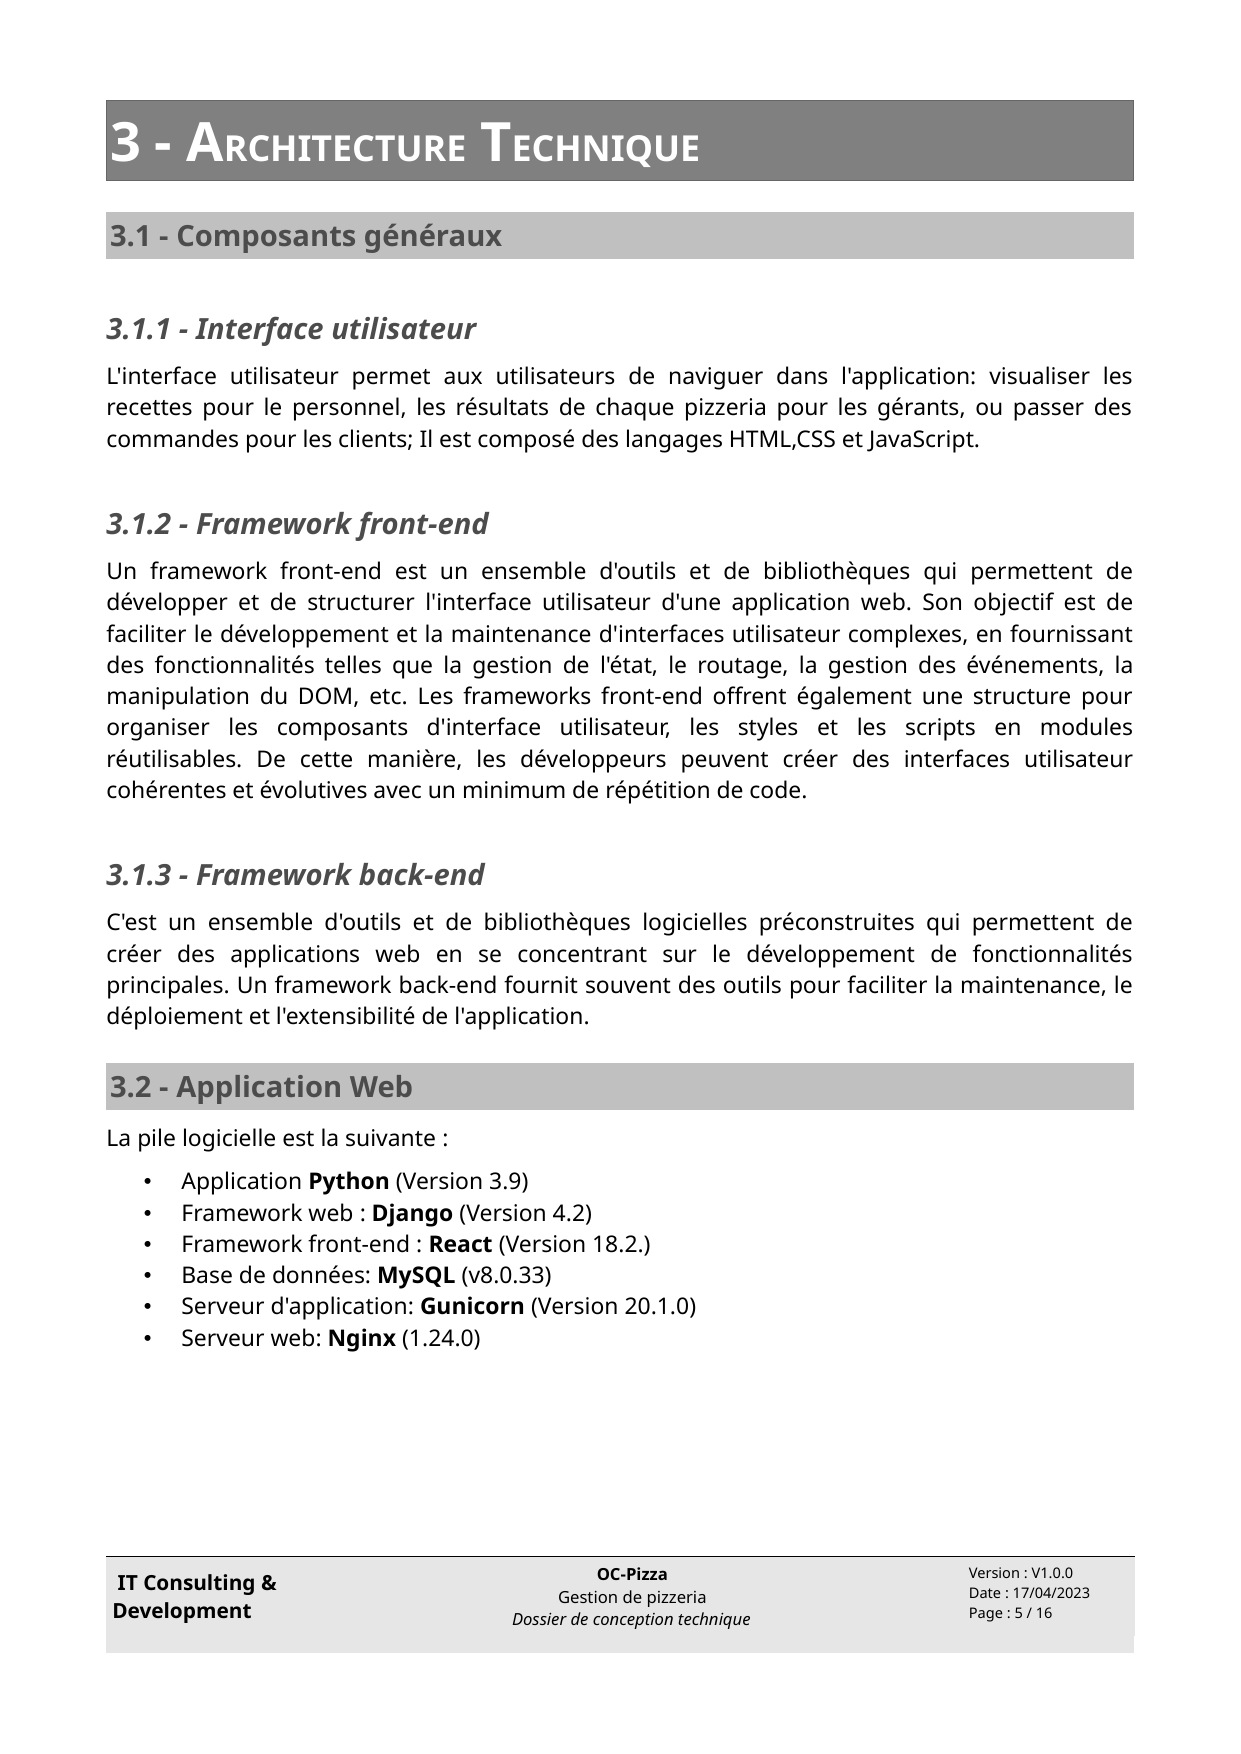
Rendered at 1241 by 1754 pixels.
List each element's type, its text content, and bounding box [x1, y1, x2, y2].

list Base de données: MySQL (v8.0.33) [144, 1259, 1134, 1290]
text La pile logicielle est la suivante : [106, 1122, 1134, 1153]
subtitle Framework front-end [106, 503, 1134, 543]
subtitle Interface utilisateur [106, 308, 1134, 348]
list Application Python (Version 3.9) [144, 1165, 1134, 1197]
text L'interface utilisateur permet aux utilisateurs de naviguer dans l'application: visualiser les recettes pour le personnel, les résultats de chaque pizzeria pour les gérants, ou passer des commandes pour les clients; Il est composé des langages HTML,CSS et JavaScript. [106, 360, 1134, 454]
list Serveur web: Nginx (1.24.0) [144, 1322, 1134, 1353]
subtitle Composants généraux [107, 213, 1133, 258]
subtitle Framework back-end [106, 854, 1134, 894]
list Framework front-end : React (Version 18.2.) [144, 1228, 1134, 1259]
list Serveur d'application: Gunicorn (Version 20.1.0) [144, 1290, 1134, 1322]
subtitle Application Web [107, 1064, 1133, 1109]
subtitle Architecture Technique [107, 101, 1133, 180]
text C'est un ensemble d'outils et de bibliothèques logicielles préconstruites qui permettent de créer des applications web en se concentrant sur le développement de fonctionnalités principales. Un framework back-end fournit souvent des outils pour faciliter la maintenance, le déploiement et l'extensibilité de l'application. [106, 906, 1134, 1031]
text Un framework front-end est un ensemble d'outils et de bibliothèques qui permettent de développer et de structurer l'interface utilisateur d'une application web. Son objectif est de faciliter le développement et la maintenance d'interfaces utilisateur complexes, en fournissant des fonctionnalités telles que la gestion de l'état, le routage, la gestion des événements, la manipulation du DOM, etc. Les frameworks front-end offrent également une structure pour organiser les composants d'interface utilisateur, les styles et les scripts en modules réutilisables. De cette manière, les développeurs peuvent créer des interfaces utilisateur cohérentes et évolutives avec un minimum de répétition de code. [106, 555, 1134, 805]
list Framework web : Django (Version 4.2) [144, 1197, 1134, 1228]
